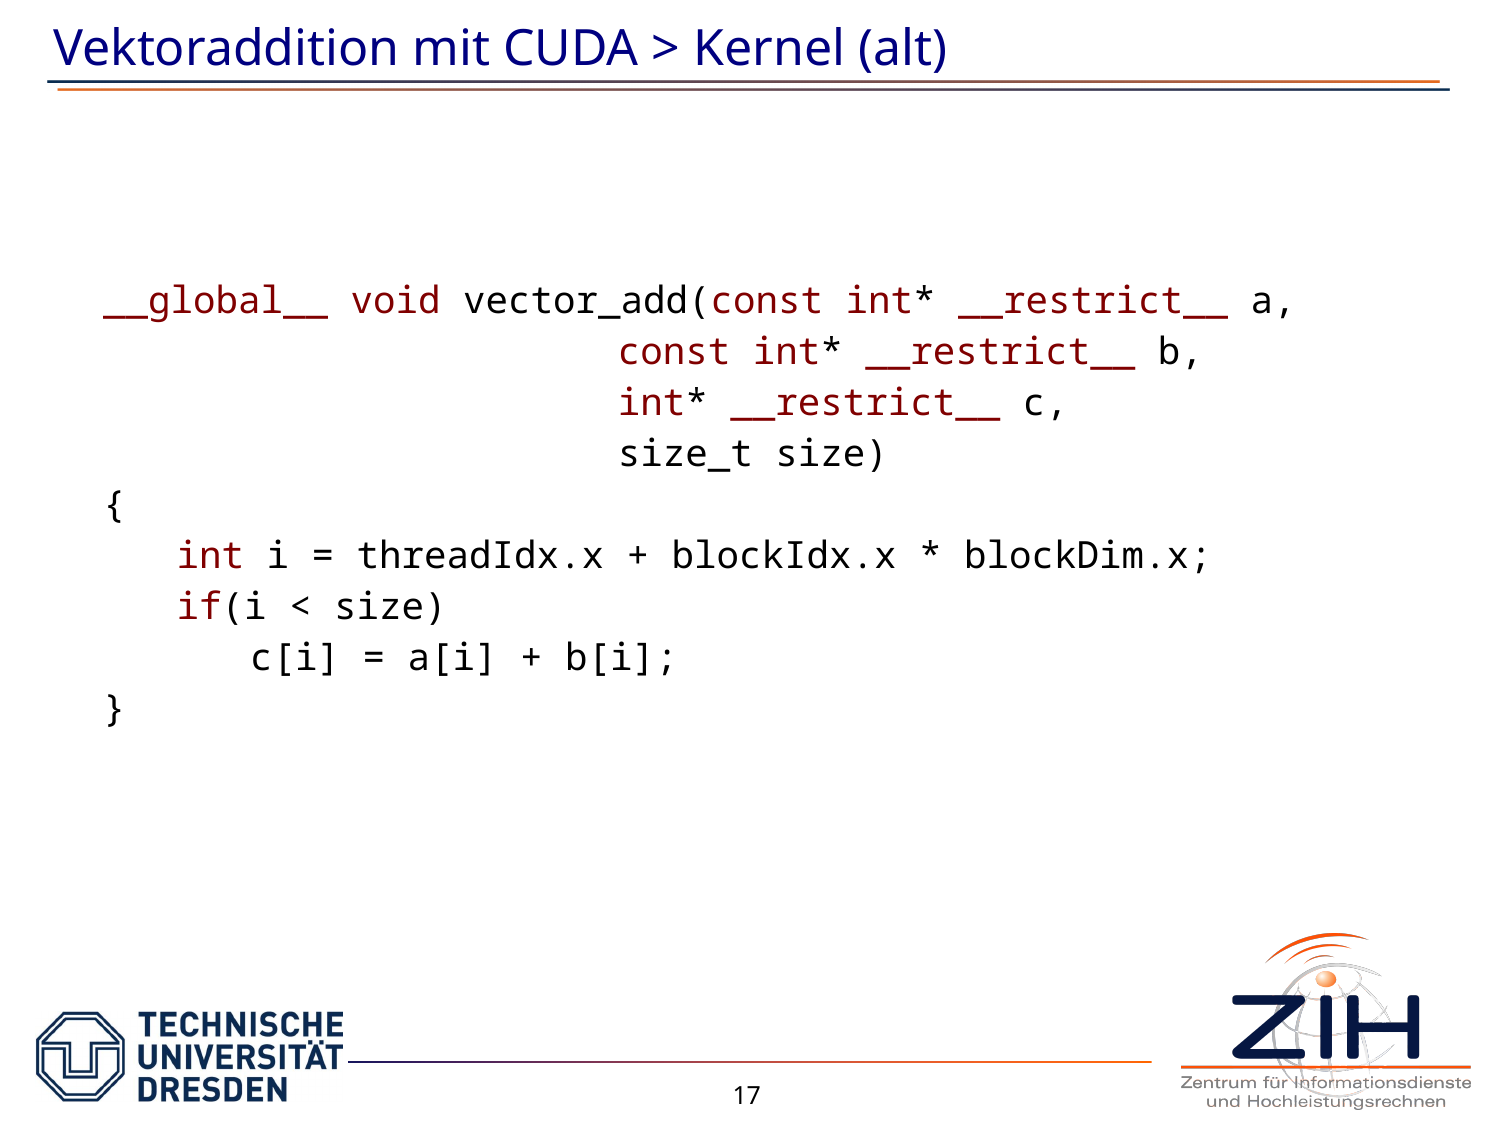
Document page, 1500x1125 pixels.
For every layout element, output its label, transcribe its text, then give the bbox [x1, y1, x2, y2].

title Vektoraddition mit CUDA > Kernel (alt) [53, 12, 1453, 81]
list __global__ void vector_add(const int* __restrict__ a, const int* __restrict__ b, int* __restrict__ c, size_t size) { int i = threadIdx.x + blockIdx.x * blockDim.x; if(i < size) c[i] = a[i] + b[i]; } [29, 118, 1486, 968]
picture [35, 1011, 343, 1102]
picture [1181, 968, 1471, 1110]
picture [47, 80, 1450, 91]
